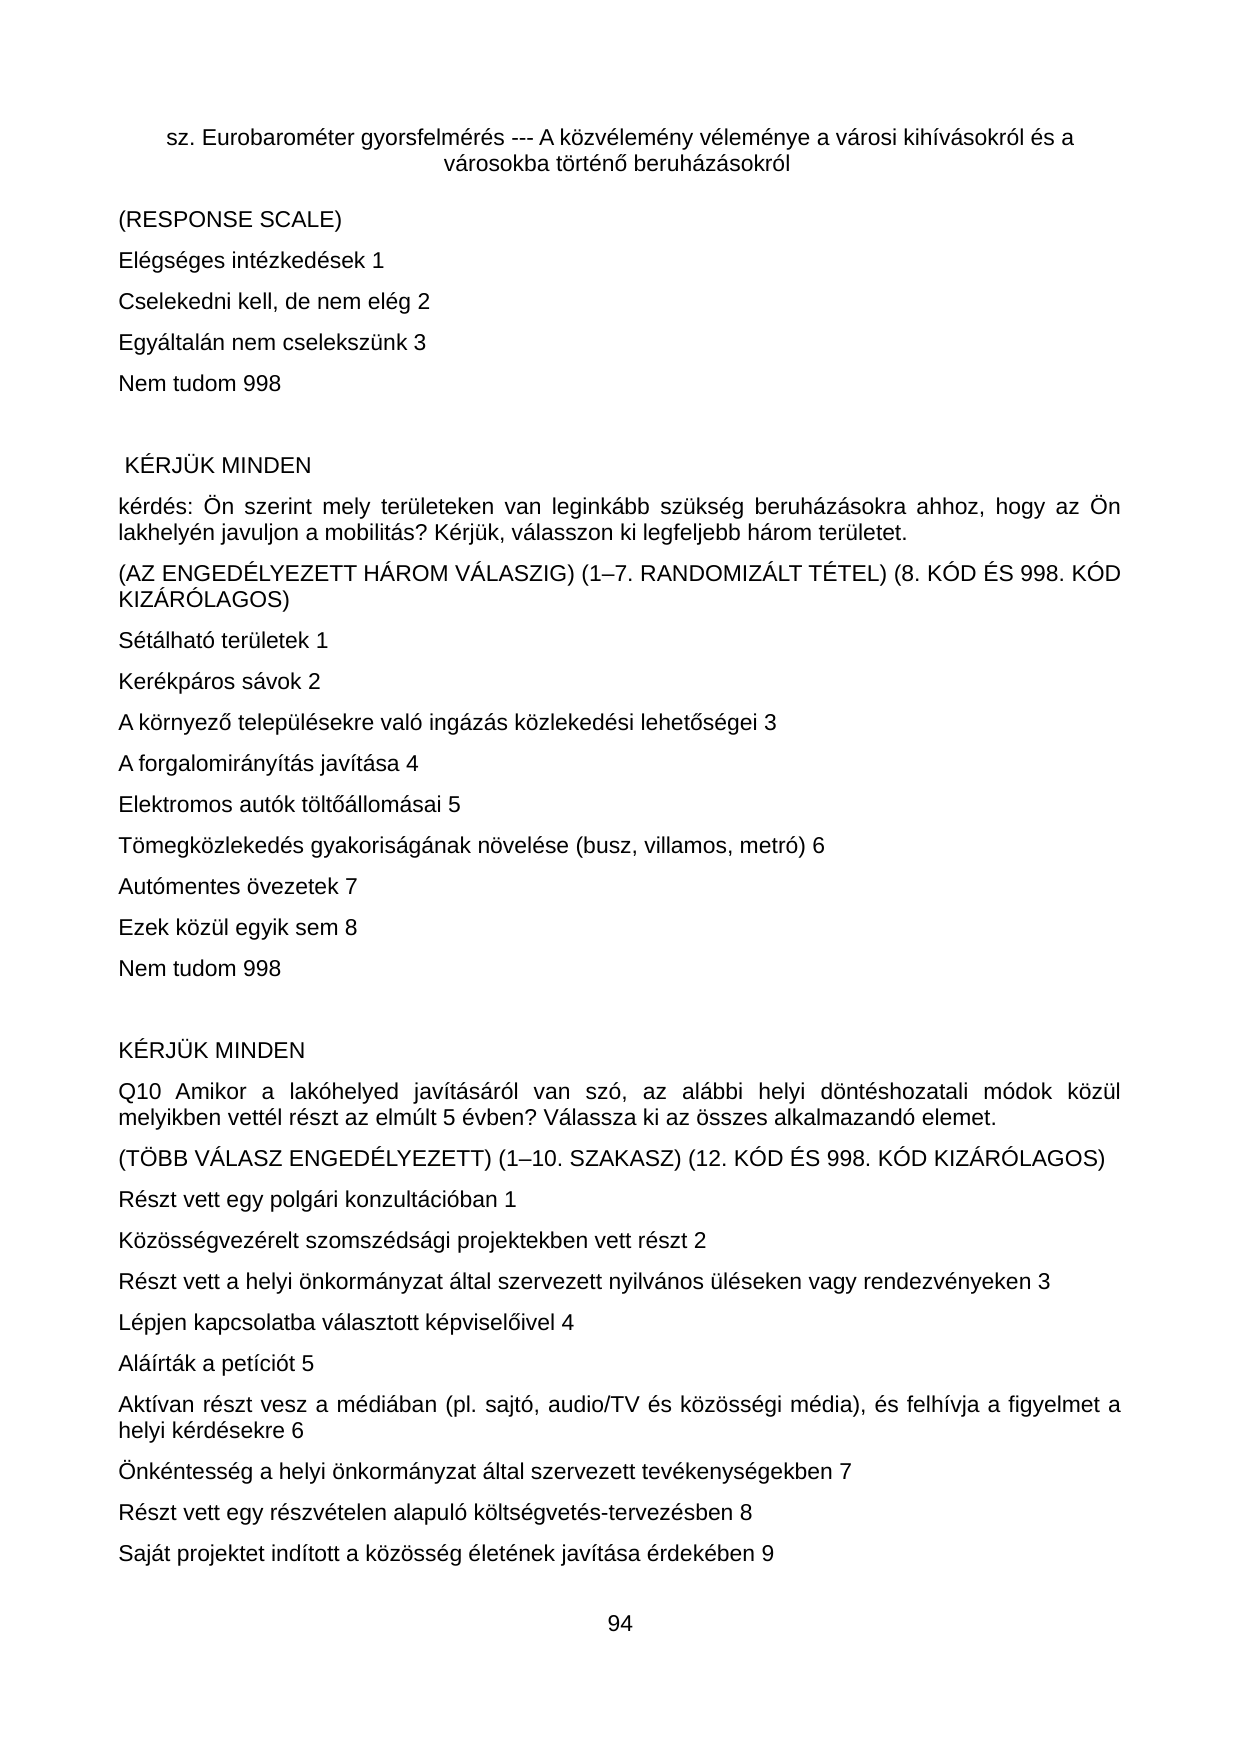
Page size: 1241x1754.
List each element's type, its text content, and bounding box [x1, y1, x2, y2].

text Sétálható területek 1 [118, 627, 1122, 654]
text Nem tudom 998 [118, 370, 1122, 396]
text Elektromos autók töltőállomásai 5 [118, 791, 1122, 817]
text Aláírták a petíciót 5 [118, 1350, 1122, 1376]
text A környező településekre való ingázás közlekedési lehetőségei 3 [118, 709, 1122, 736]
text Tömegközlekedés gyakoriságának növelése (busz, villamos, metró) 6 [118, 832, 1122, 858]
text Részt vett a helyi önkormányzat által szervezett nyilvános üléseken vagy rendezvényeken 3 [118, 1268, 1122, 1294]
text Ezek közül egyik sem 8 [118, 914, 1122, 940]
text Aktívan részt vesz a médiában (pl. sajtó, audio/TV és közösségi média), és felhívja a figyelmet a helyi kérdésekre 6 [118, 1391, 1122, 1443]
text Közösségvezérelt szomszédsági projektekben vett részt 2 [118, 1227, 1122, 1253]
text Önkéntesség a helyi önkormányzat által szervezett tevékenységekben 7 [118, 1458, 1122, 1484]
text Elégséges intézkedések 1 [118, 247, 1122, 273]
text Részt vett egy polgári konzultációban 1 [118, 1186, 1122, 1212]
text kérdés: Ön szerint mely területeken van leginkább szükség beruházásokra ahhoz, hogy az Ön lakhelyén javuljon a mobilitás? Kérjük, válasszon ki legfeljebb három területet. [118, 493, 1122, 546]
text Saját projektet indított a közösség életének javítása érdekében 9 [118, 1540, 1122, 1566]
text A forgalomirányítás javítása 4 [118, 750, 1122, 777]
text Autómentes övezetek 7 [118, 873, 1122, 899]
text (RESPONSE SCALE) [118, 206, 1122, 233]
text Részt vett egy részvételen alapuló költségvetés-tervezésben 8 [118, 1499, 1122, 1525]
text KÉRJÜK MINDEN [118, 452, 1122, 478]
text KÉRJÜK MINDEN [118, 1037, 1122, 1063]
text Lépjen kapcsolatba választott képviselőivel 4 [118, 1309, 1122, 1335]
text (TÖBB VÁLASZ ENGEDÉLYEZETT) (1–10. SZAKASZ) (12. KÓD ÉS 998. KÓD KIZÁRÓLAGOS) [118, 1145, 1122, 1171]
text Q10 Amikor a lakóhelyed javításáról van szó, az alábbi helyi döntéshozatali módok közül melyikben vettél részt az elmúlt 5 évben? Válassza ki az összes alkalmazandó elemet. [118, 1078, 1122, 1130]
text Egyáltalán nem cselekszünk 3 [118, 329, 1122, 355]
text Cselekedni kell, de nem elég 2 [118, 288, 1122, 314]
text Kerékpáros sávok 2 [118, 668, 1122, 695]
text (AZ ENGEDÉLYEZETT HÁROM VÁLASZIG) (1–7. RANDOMIZÁLT TÉTEL) (8. KÓD ÉS 998. KÓD KIZÁRÓLAGOS) [118, 560, 1122, 613]
text Nem tudom 998 [118, 955, 1122, 981]
